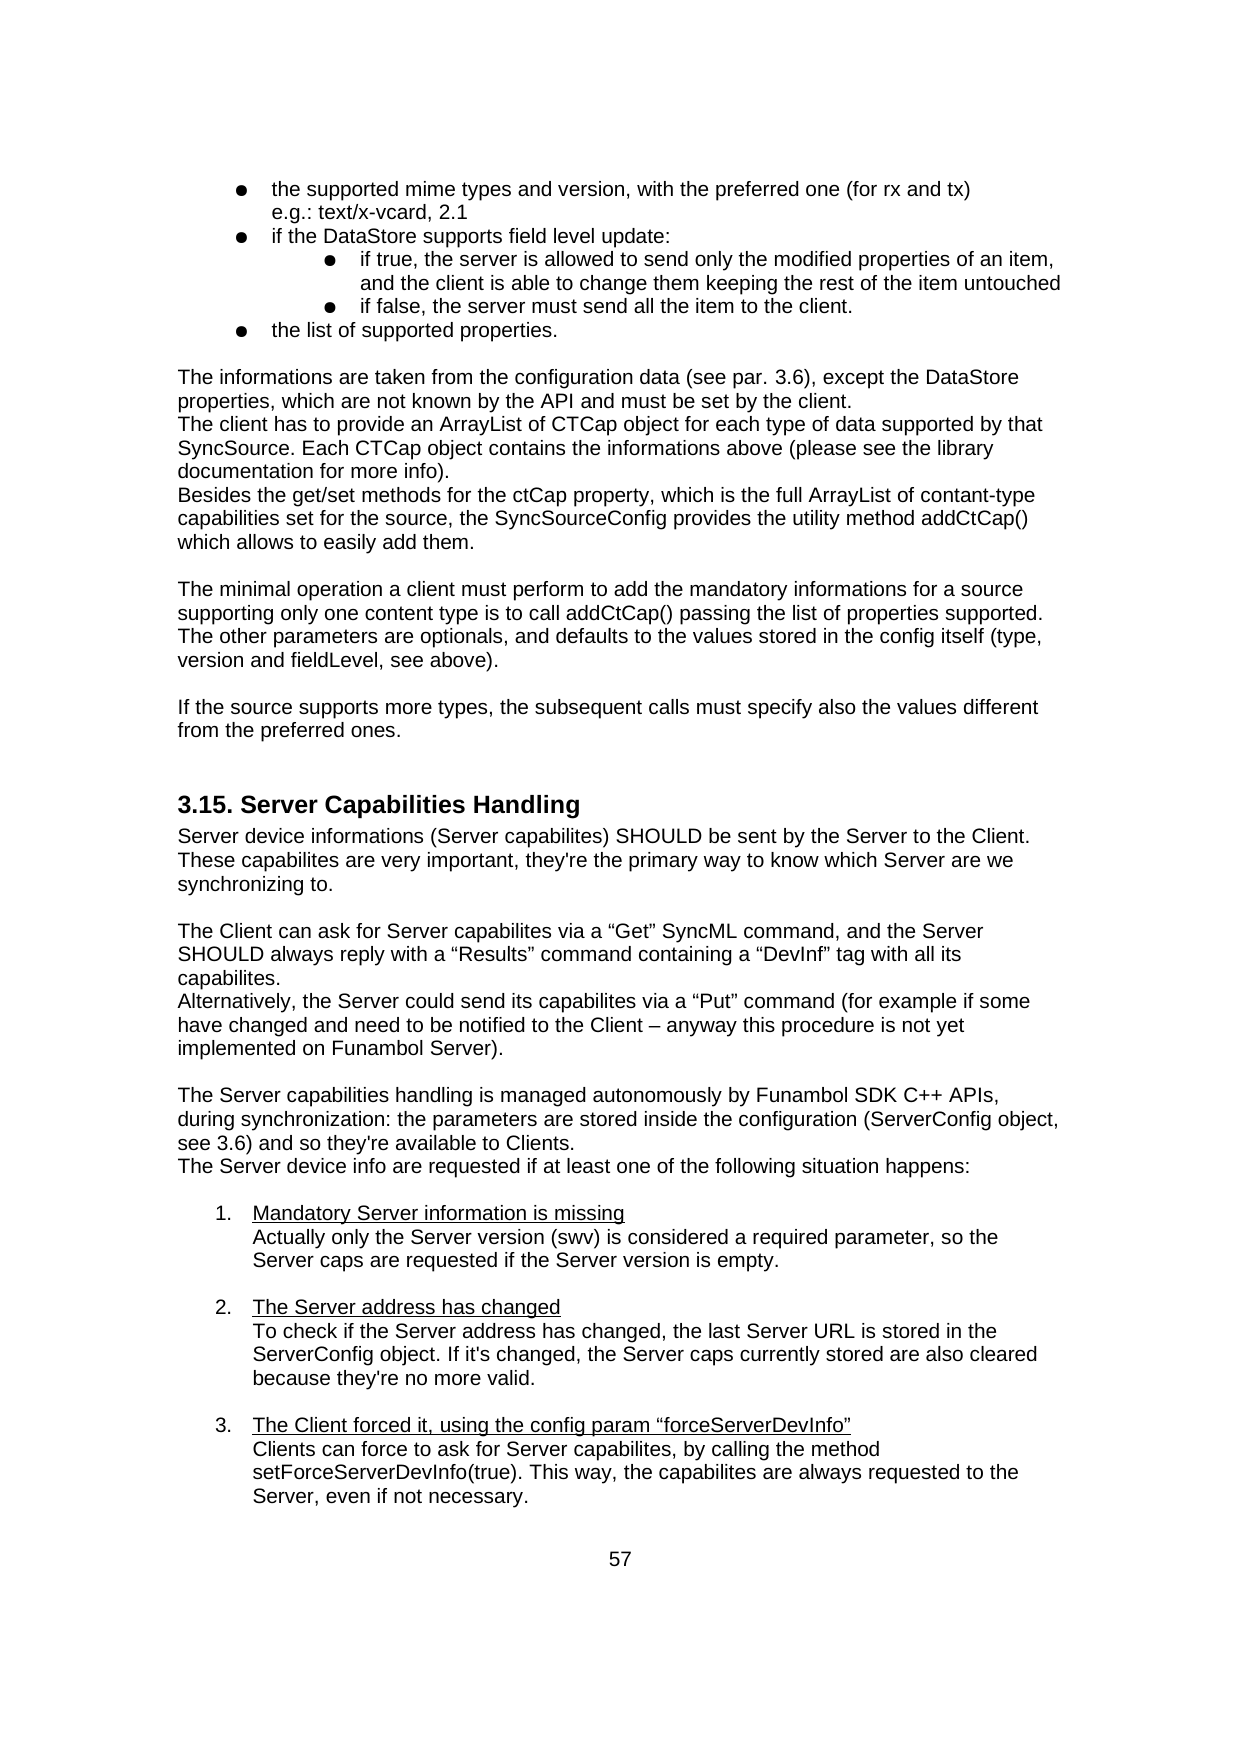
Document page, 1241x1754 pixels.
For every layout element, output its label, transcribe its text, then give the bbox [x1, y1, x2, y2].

text The minimal operation a client must perform to add the mandatory informations for a source supporting only one content type is to call addCtCap() passing the list of properties supported. [177, 577, 1063, 624]
text The Client can ask for Server capabilites via a “Get” SyncML command, and the Server SHOULD always reply with a “Results” command containing a “DevInf” tag with all its capabilites. [177, 919, 1063, 990]
text The informations are taken from the configuration data (see par. 3.6), except the DataStore properties, which are not known by the API and must be set by the client. [177, 366, 1063, 413]
text The other parameters are optionals, and defaults to the values stored in the config itself (type, version and fieldLevel, see above). [177, 624, 1063, 672]
text The Server capabilities handling is managed autonomously by Funambol SDK C++ APIs, during synchronization: the parameters are stored inside the configuration (ServerConfig object, see 3.6) and so they're available to Clients. [177, 1084, 1063, 1154]
text The Server device info are requested if at least one of the following situation happens: [177, 1154, 1063, 1178]
list The Server address has changed To check if the Server address has changed, the last Server URL is stored in the ServerConfig object. If it's changed, the Server caps currently stored are also cleared because they're no more valid. [215, 1296, 1063, 1413]
text Besides the get/set methods for the ctCap property, which is the full ArrayList of contant-type capabilities set for the source, the SyncSourceConfig provides the utility method addCtCap() which allows to easily add them. [177, 483, 1063, 554]
text The client has to provide an ArrayList of CTCap object for each type of data supported by that SyncSource. Each CTCap object contains the informations above (please see the library documentation for more info). [177, 413, 1063, 483]
text Server device informations (Server capabilites) SHOULD be sent by the Server to the Client. [177, 825, 1063, 848]
text If the source supports more types, the subsequent calls must specify also the values different from the preferred ones. [177, 695, 1063, 742]
text These capabilites are very important, they're the primary way to know which Server are we synchronizing to. [177, 848, 1063, 896]
text Alternatively, the Server could send its capabilites via a “Put” command (for example if some have changed and need to be notified to the Client – anyway this procedure is not yet implemented on Funambol Server). [177, 990, 1063, 1060]
subtitle Server Capabilities Handling [177, 791, 1063, 819]
list the list of supported properties. [266, 318, 1063, 342]
list if true, the server is allowed to send only the modified properties of an item, and the client is able to change them keeping the rest of the item untouched [354, 248, 1063, 295]
list if false, the server must send all the item to the client. [354, 295, 1063, 318]
list Mandatory Server information is missing Actually only the Server version (swv) is considered a required parameter, so the Server caps are requested if the Server version is empty. [215, 1202, 1063, 1296]
list the supported mime types and version, with the preferred one (for rx and tx) e.g.: text/x-vcard, 2.1 [266, 177, 1063, 224]
list if the DataStore supports field level update: [266, 224, 1063, 248]
list The Client forced it, using the config param “forceServerDevInfo” Clients can force to ask for Server capabilites, by calling the method setForceServerDevInfo(true). This way, the capabilites are always requested to the Server, even if not necessary. [215, 1413, 1063, 1508]
